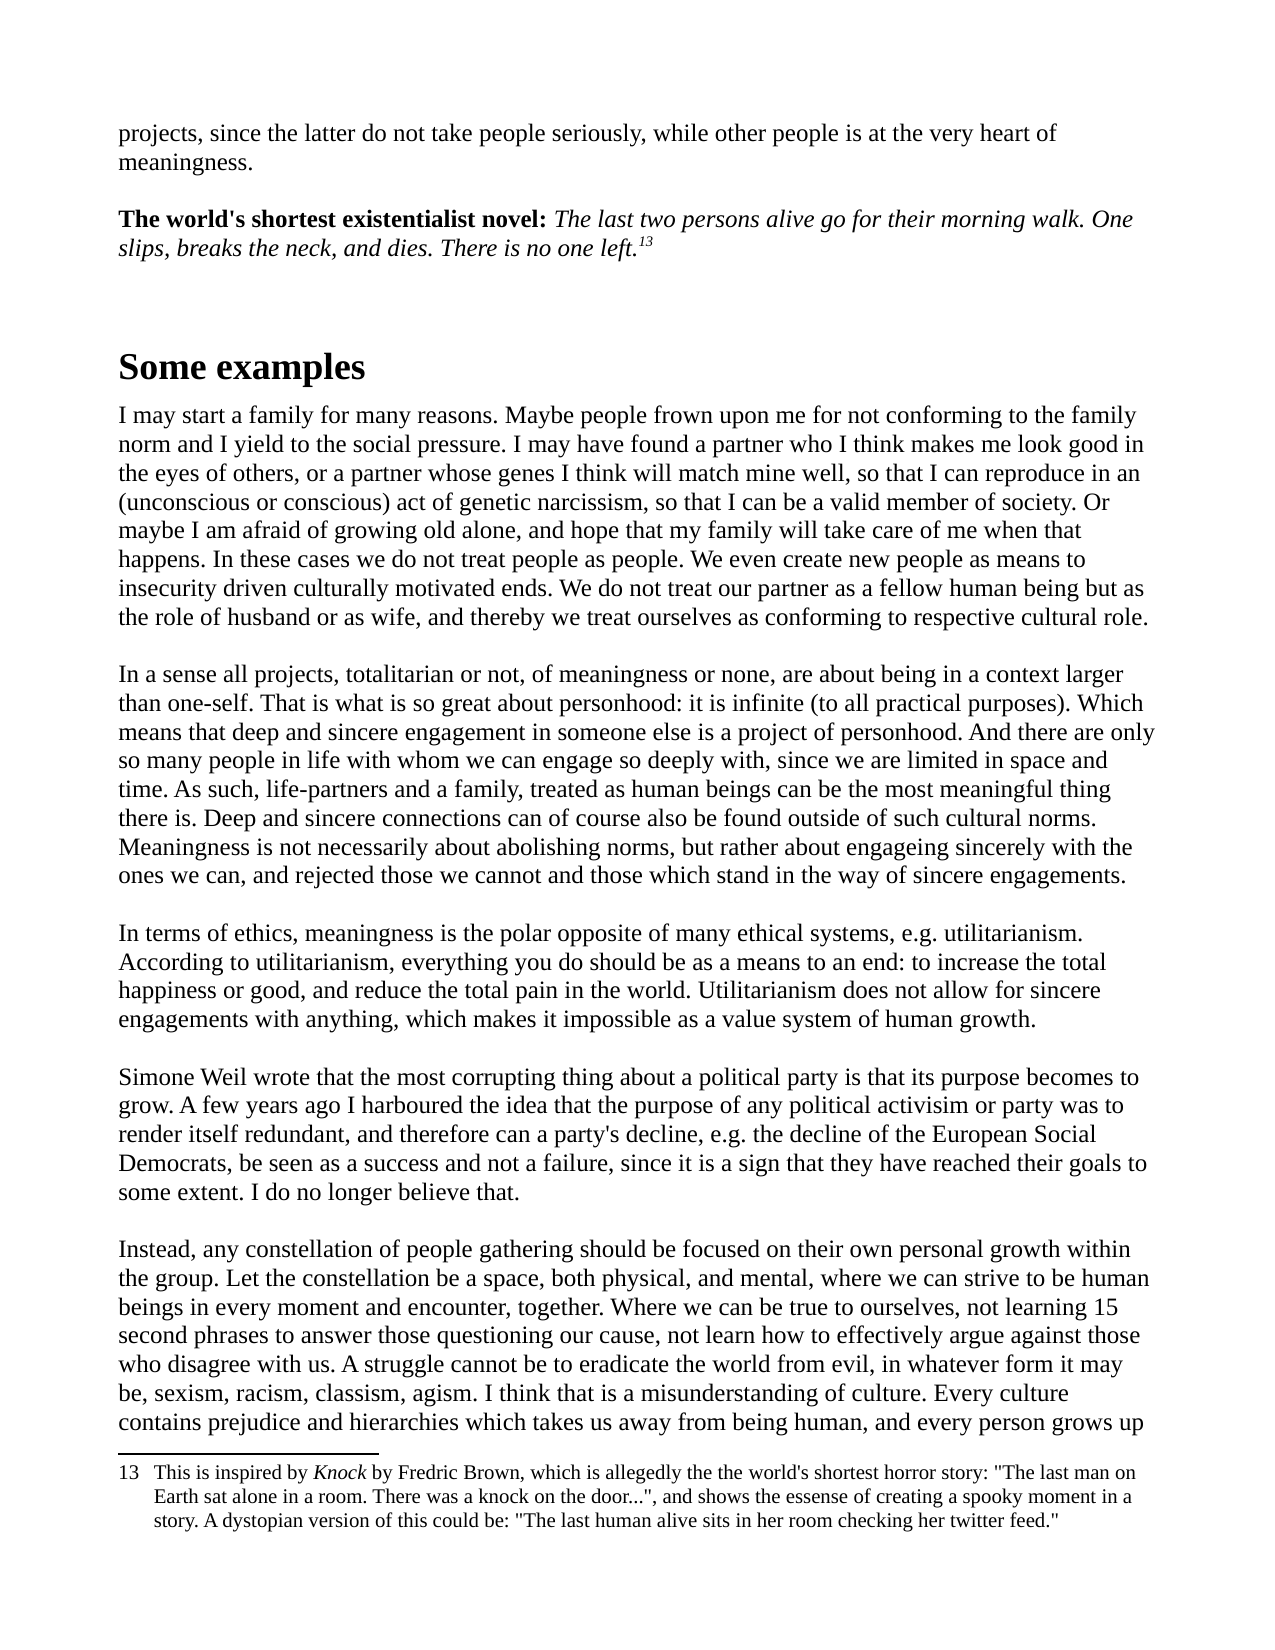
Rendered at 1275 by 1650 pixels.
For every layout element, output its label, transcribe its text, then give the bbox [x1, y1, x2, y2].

text In terms of ethics, meaningness is the polar opposite of many ethical systems, e.g. utilitarianism. According to utilitarianism, everything you do should be as a means to an end: to increase the total happiness or good, and reduce the total pain in the world. Utilitarianism does not allow for sincere engagements with anything, which makes it impossible as a value system of human growth. [118, 918, 1157, 1033]
text In a sense all projects, totalitarian or not, of meaningness or none, are about being in a context larger than one-self. That is what is so great about personhood: it is infinite (to all practical purposes). Which means that deep and sincere engagement in someone else is a project of personhood. And there are only so many people in life with whom we can engage so deeply with, since we are limited in space and time. As such, life-partners and a family, treated as human beings can be the most meaningful thing there is. Deep and sincere connections can of course also be found outside of such cultural norms. Meaningness is not necessarily about abolishing norms, but rather about engageing sincerely with the ones we can, and rejected those we cannot and those which stand in the way of sincere engagements. [118, 659, 1157, 889]
subtitle Some examples [118, 344, 1157, 388]
text This is inspired by Knock by Fredric Brown, which is allegedly the the world's shortest horror story: "The last man on Earth sat alone in a room. There was a knock on the door...", and shows the essense of creating a spooky moment in a story. A dystopian version of this could be: "The last human alive sits in her room checking her twitter feed." [118, 1460, 1157, 1532]
text I may start a family for many reasons. Maybe people frown upon me for not conforming to the family norm and I yield to the social pressure. I may have found a partner who I think makes me look good in the eyes of others, or a partner whose genes I think will match mine well, so that I can reproduce in an (unconscious or conscious) act of genetic narcissism, so that I can be a valid member of society. Or maybe I am afraid of growing old alone, and hope that my family will take care of me when that happens. In these cases we do not treat people as people. We even create new people as means to insecurity driven culturally motivated ends. We do not treat our partner as a fellow human being but as the role of husband or as wife, and thereby we treat ourselves as conforming to respective cultural role. [118, 401, 1157, 631]
text Instead, any constellation of people gathering should be focused on their own personal growth within the group. Let the constellation be a space, both physical, and mental, where we can strive to be human beings in every moment and encounter, together. Where we can be true to ourselves, not learning 15 second phrases to answer those questioning our cause, not learn how to effectively argue against those who disagree with us. A struggle cannot be to eradicate the world from evil, in whatever form it may be, sexism, racism, classism, agism. I think that is a misunderstanding of culture. Every culture contains prejudice and hierarchies which takes us away from being human, and every person grows up [118, 1234, 1157, 1436]
text Simone Weil wrote that the most corrupting thing about a political party is that its purpose becomes to grow. A few years ago I harboured the idea that the purpose of any political activisim or party was to render itself redundant, and therefore can a party's decline, e.g. the decline of the European Social Democrats, be seen as a success and not a failure, since it is a sign that they have reached their goals to some extent. I do no longer believe that. [118, 1062, 1157, 1206]
text The world's shortest existentialist novel: The last two persons alive go for their morning walk. One slips, breaks the neck, and dies. There is no one left. [118, 204, 1157, 262]
text projects, since the latter do not take people seriously, while other people is at the very heart of meaningness. [118, 118, 1157, 176]
